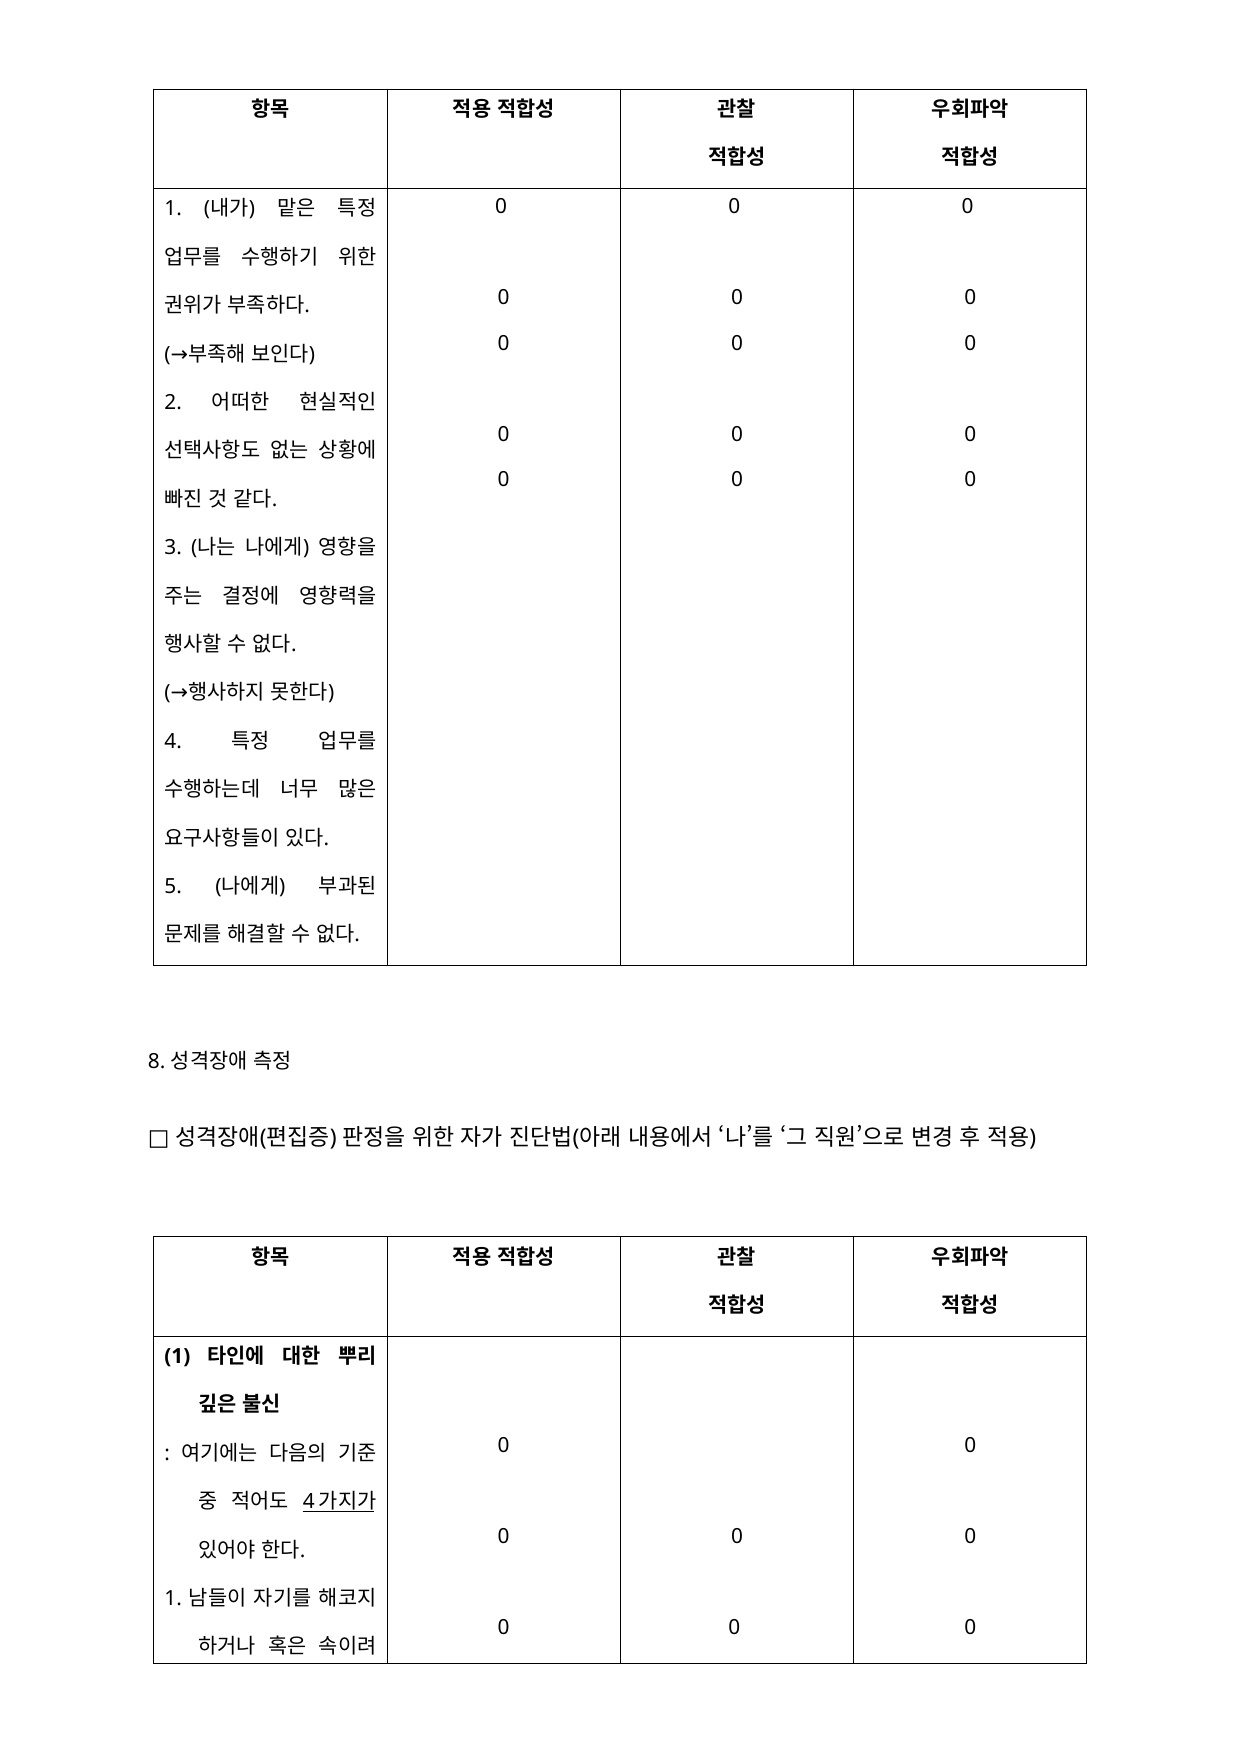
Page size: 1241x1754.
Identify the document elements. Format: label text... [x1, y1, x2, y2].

table_header 항목 [154, 90, 387, 188]
table_header 우회파악 적합성 [854, 1237, 1086, 1336]
table_header 적용 적합성 [388, 90, 620, 188]
table_cell 1. (내가) 맡은 특정 업무를 수행하기 위한 권위가 부족하다. (→부족해 보인다) 2. 어떠한 현실적인 선택사항도 없는 상황에 빠진 것 같다. 3. (나는 나에게) 영향을 주는 결정에 영향력을 행사할 수 없다. (→행사하지 못한다) 4. 특정 업무를 수행하는데 너무 많은 요구사항들이 있다. 5. (나에게) 부과된 문제를 해결할 수 없다. [154, 189, 387, 965]
table_cell 0 0 [621, 1337, 853, 1663]
table_cell (1) 타인에 대한 뿌리 깊은 불신 : 여기에는 다음의 기준 중 적어도 4가지가 있어야 한다. 1. 남들이 자기를 해코지 하거나 혹은 속이려 [154, 1337, 387, 1663]
table_cell 0 0 0 0 0 [621, 189, 853, 965]
table_cell 0 0 0 [854, 1337, 1086, 1663]
table_cell 0 0 0 0 0 [388, 189, 620, 965]
text 8. 성격장애 측정 [148, 1044, 1093, 1074]
table_header 관찰 적합성 [621, 90, 853, 188]
table_header 항목 [154, 1237, 387, 1336]
table_header 관찰 적합성 [621, 1237, 853, 1336]
table_header 우회파악 적합성 [854, 90, 1086, 188]
table_cell 0 0 0 [388, 1337, 620, 1663]
text □ 성격장애(편집증) 판정을 위한 자가 진단법(아래 내용에서 ‘나’를 ‘그 직원’으로 변경 후 적용) [148, 1119, 1093, 1152]
table_header 적용 적합성 [388, 1237, 620, 1336]
table_cell 0 0 0 0 0 [854, 189, 1086, 965]
